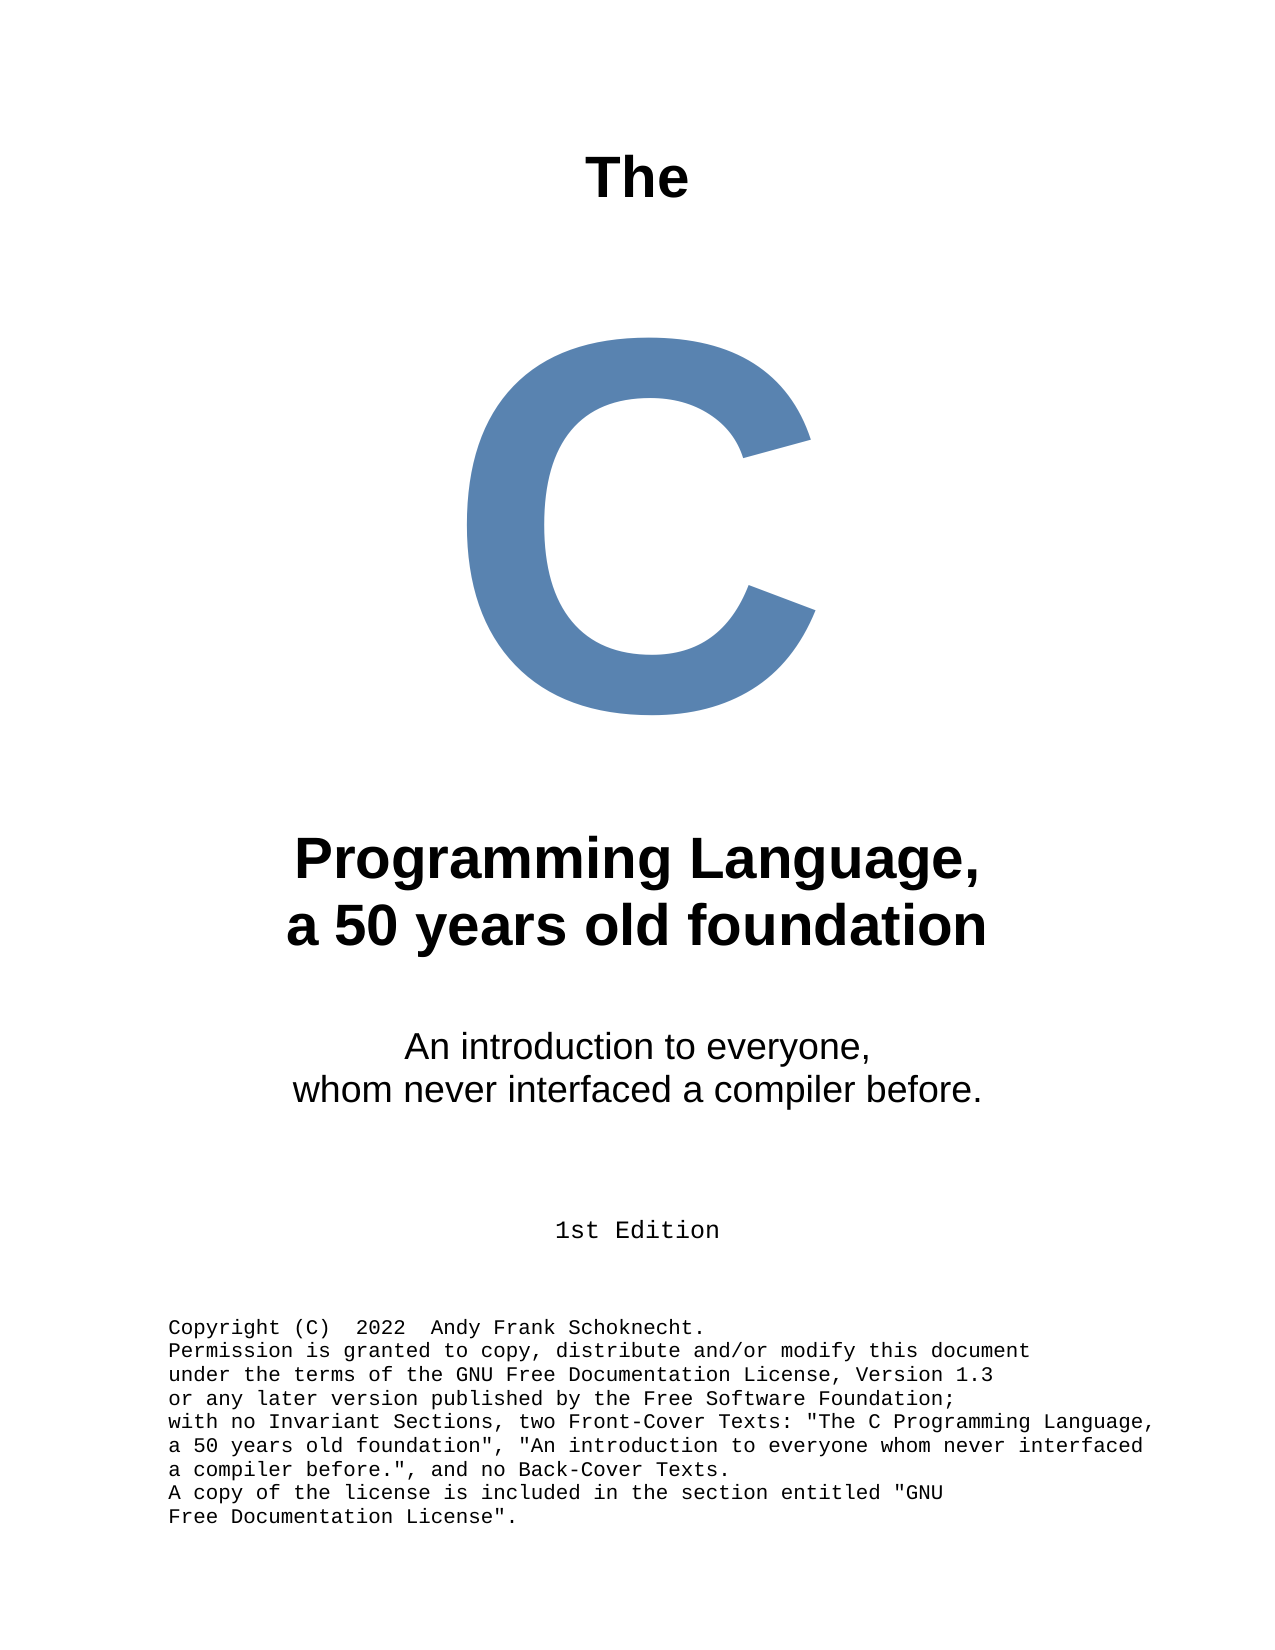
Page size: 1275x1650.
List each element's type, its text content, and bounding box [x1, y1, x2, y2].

title The C Programming Language, a 50 years old foundation [118, 143, 1157, 958]
text A copy of the license is included in the section entitled "GNU [118, 1482, 1157, 1506]
text or any later version published by the Free Software Foundation; [118, 1388, 1157, 1411]
text under the terms of the GNU Free Documentation License, Version 1.3 [118, 1364, 1157, 1388]
text a compiler before.", and no Back-Cover Texts. [118, 1458, 1157, 1482]
text Permission is granted to copy, distribute and/or modify this document [118, 1340, 1157, 1364]
text with no Invariant Sections, two Front-Cover Texts: "The C Programming Language, [118, 1411, 1157, 1435]
text Free Documentation License". [118, 1506, 1157, 1529]
text Copyright (C) 2022 Andy Frank Schoknecht. [118, 1317, 1157, 1340]
text 1st Edition [118, 1217, 1157, 1246]
text a 50 years old foundation", "An introduction to everyone whom never interfaced [118, 1435, 1157, 1458]
subtitle An introduction to everyone, whom never interfaced a compiler before. [118, 1024, 1157, 1110]
